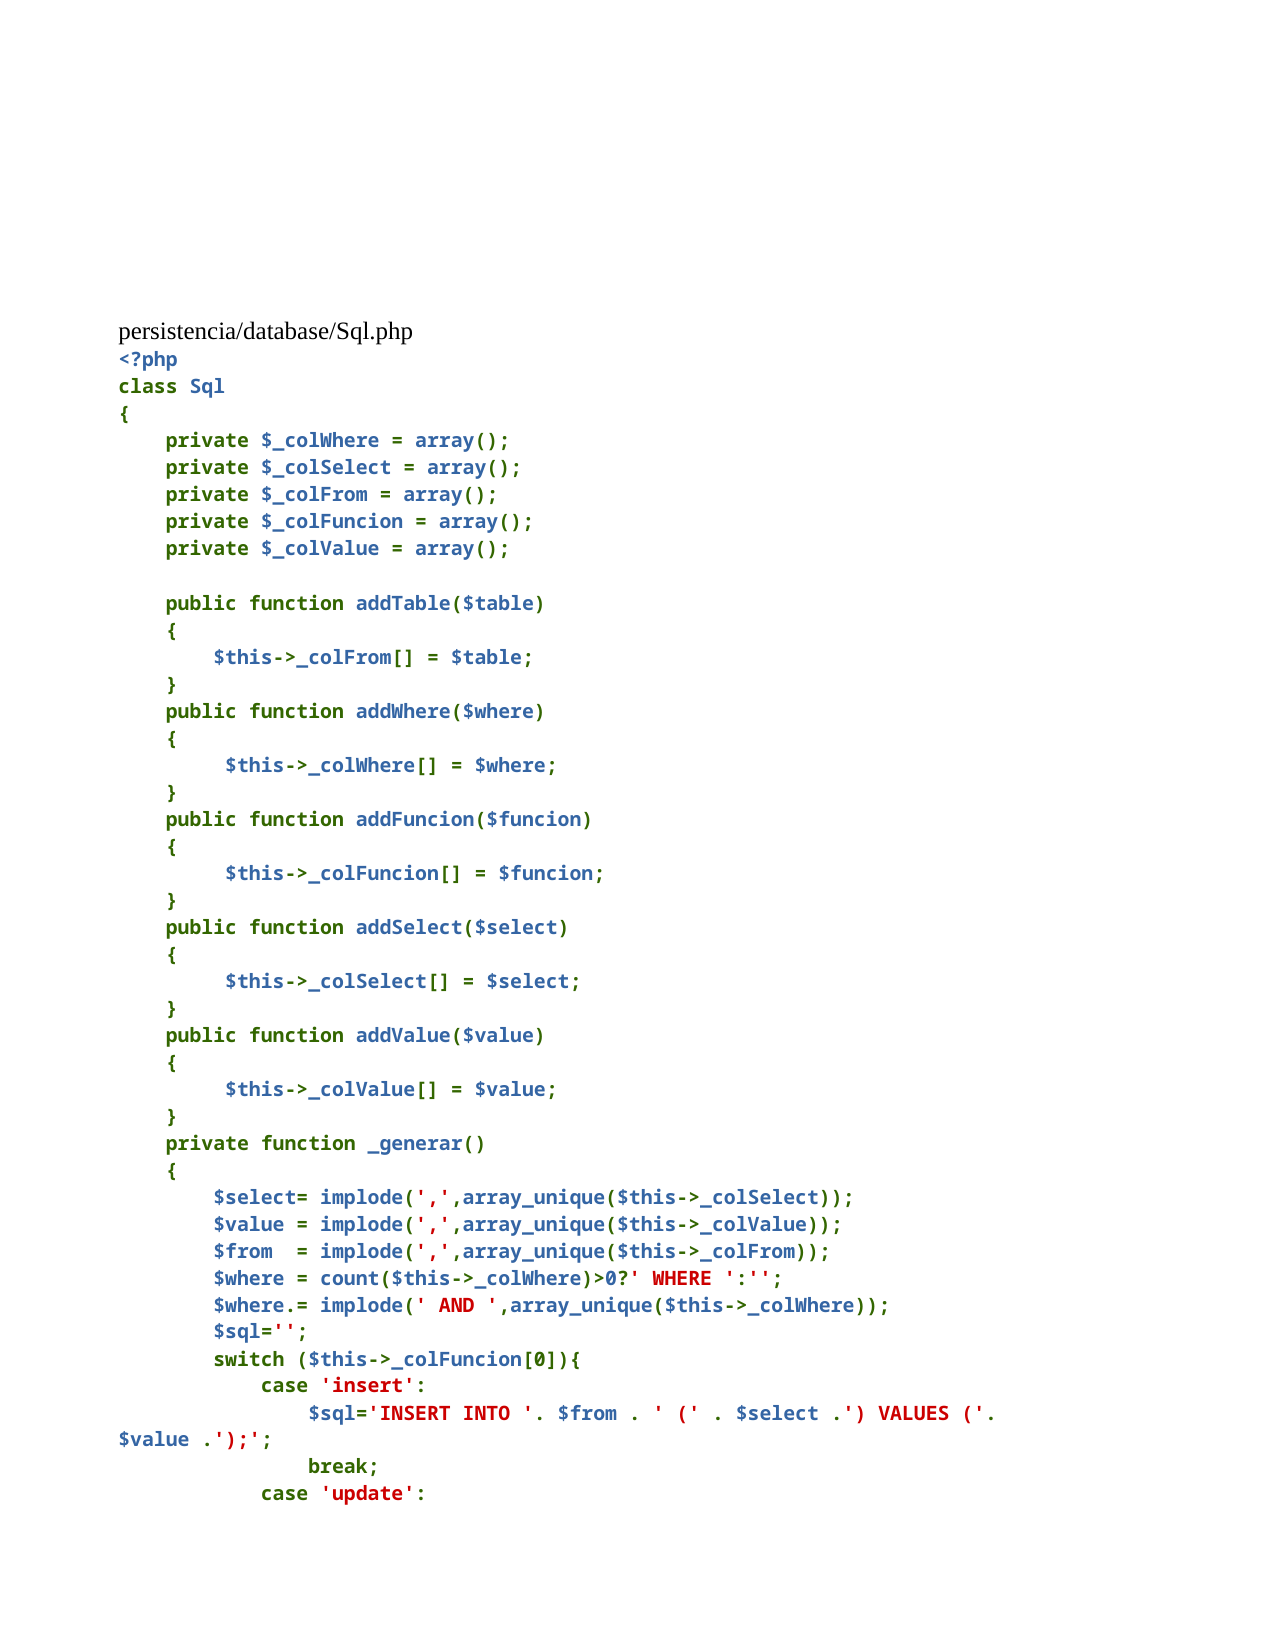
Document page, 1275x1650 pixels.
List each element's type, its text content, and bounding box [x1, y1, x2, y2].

text { [118, 940, 1157, 967]
text { [118, 1048, 1157, 1075]
text $this->_colWhere[] = $where; [118, 751, 1157, 778]
text $this->_colFrom[] = $table; [118, 643, 1157, 670]
text } [118, 778, 1157, 805]
text $this->_colFuncion[] = $funcion; [118, 859, 1157, 886]
text } [118, 994, 1157, 1021]
text case 'insert': [118, 1372, 1157, 1399]
text } [118, 886, 1157, 913]
text <?php [118, 345, 1157, 372]
text { [118, 832, 1157, 859]
text $where.= implode(' AND ',array_unique($this->_colWhere)); [118, 1291, 1157, 1318]
text $select= implode(',',array_unique($this->_colSelect)); [118, 1183, 1157, 1210]
text $this->_colValue[] = $value; [118, 1075, 1157, 1102]
text { [118, 724, 1157, 751]
text $sql=''; [118, 1318, 1157, 1345]
text class Sql [118, 372, 1157, 399]
text persistencia/database/Sql.php [118, 316, 1157, 345]
text { [118, 616, 1157, 643]
text { [118, 399, 1157, 426]
text } [118, 670, 1157, 697]
text $from = implode(',',array_unique($this->_colFrom)); [118, 1237, 1157, 1264]
text private $_colWhere = array(); [118, 426, 1157, 453]
text break; [118, 1453, 1157, 1480]
text $sql='INSERT INTO '. $from . ' (' . $select .') VALUES ('. $value .');'; [118, 1399, 1157, 1453]
text public function addTable($table) [118, 589, 1157, 616]
text switch ($this->_colFuncion[0]){ [118, 1345, 1157, 1372]
text { [118, 1156, 1157, 1183]
text private function _generar() [118, 1129, 1157, 1156]
text $value = implode(',',array_unique($this->_colValue)); [118, 1210, 1157, 1237]
text public function addFuncion($funcion) [118, 805, 1157, 832]
text public function addWhere($where) [118, 697, 1157, 724]
text private $_colValue = array(); [118, 534, 1157, 561]
text public function addValue($value) [118, 1021, 1157, 1048]
text public function addSelect($select) [118, 913, 1157, 940]
text case 'update': [118, 1480, 1157, 1507]
text $where = count($this->_colWhere)>0?' WHERE ':''; [118, 1264, 1157, 1291]
text private $_colSelect = array(); [118, 453, 1157, 480]
text private $_colFrom = array(); [118, 480, 1157, 507]
text $this->_colSelect[] = $select; [118, 967, 1157, 994]
text } [118, 1102, 1157, 1129]
text private $_colFuncion = array(); [118, 507, 1157, 534]
